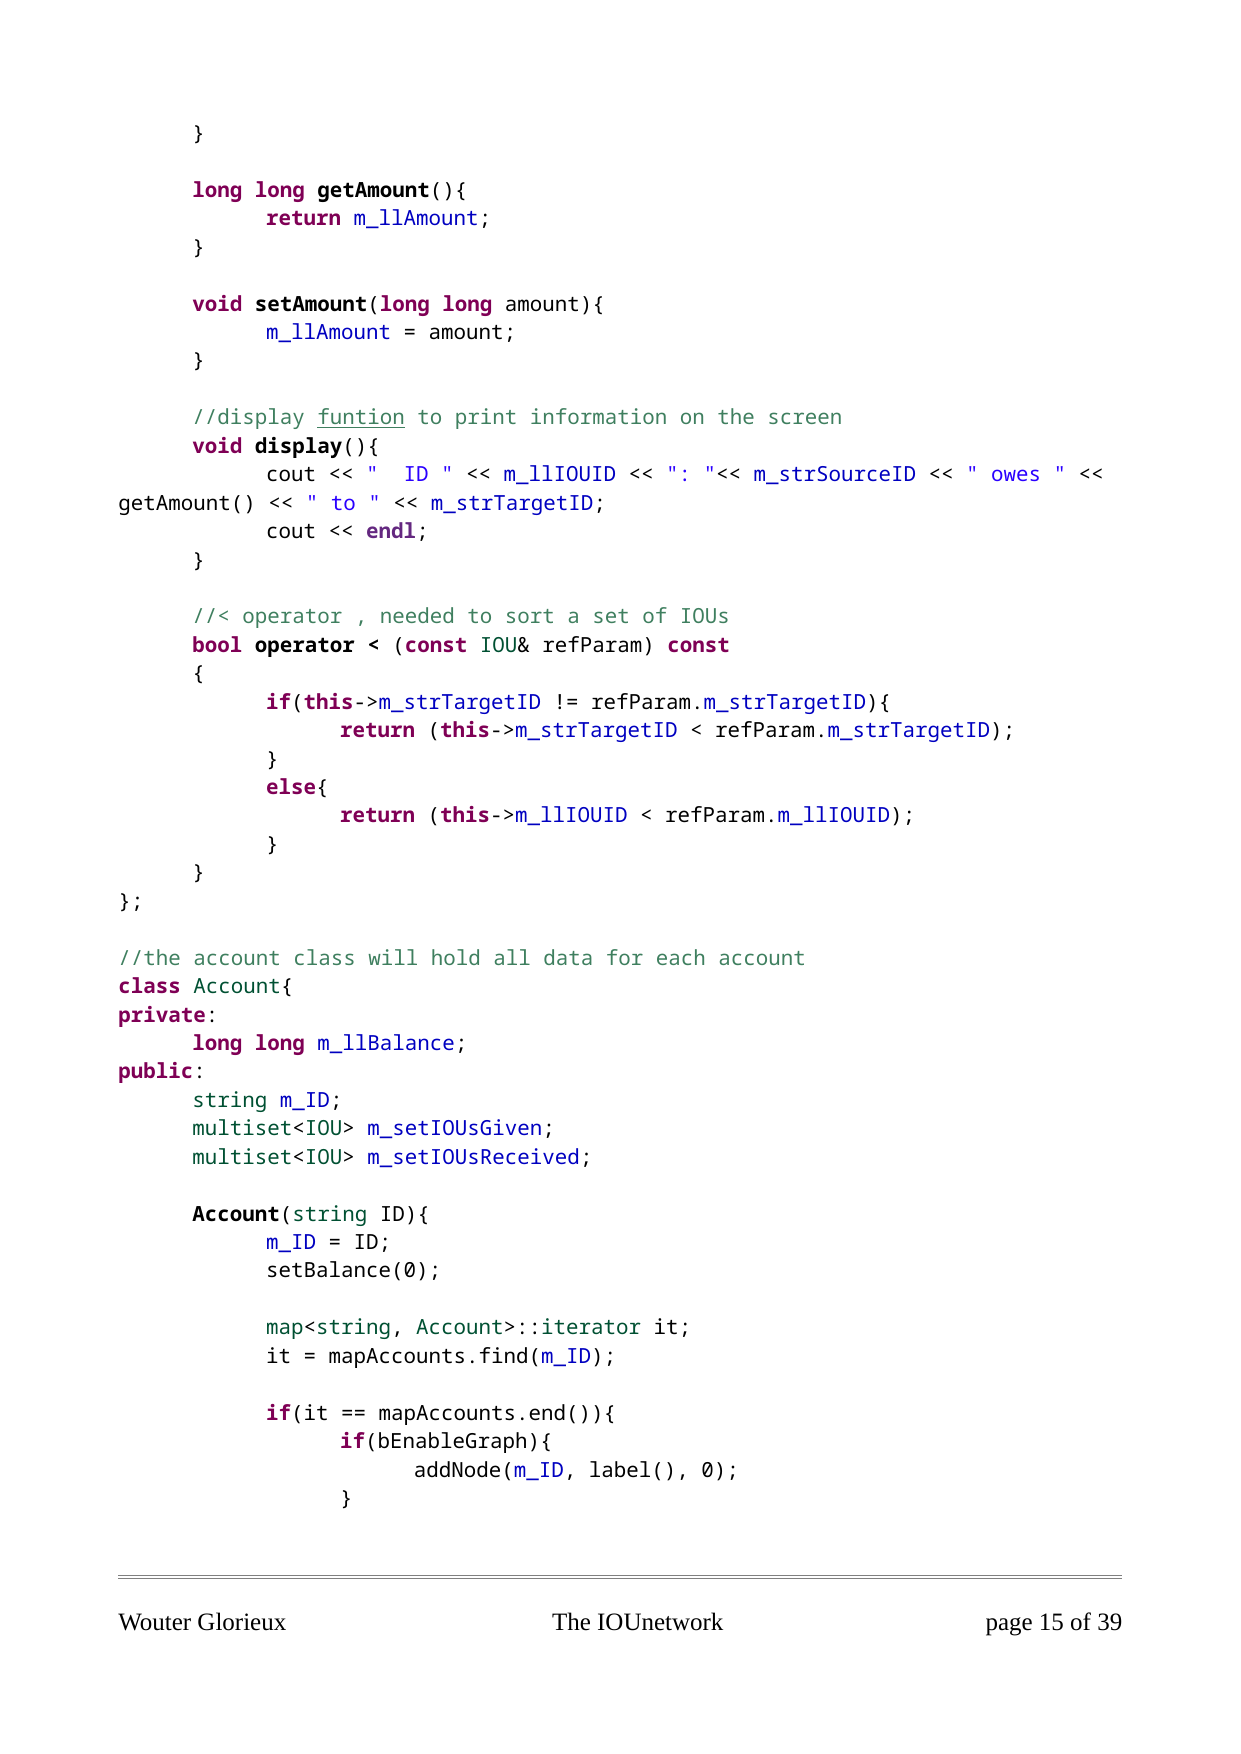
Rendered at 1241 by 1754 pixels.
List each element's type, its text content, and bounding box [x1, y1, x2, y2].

text void setAmount(long long amount){ [118, 289, 1122, 317]
text } [118, 857, 1122, 886]
text } [118, 545, 1122, 573]
text //display funtion to print information on the screen [118, 402, 1122, 431]
text }; [118, 886, 1122, 914]
text //the account class will hold all data for each account [118, 943, 1122, 971]
text } [118, 232, 1122, 260]
text setBalance(0); [118, 1256, 1122, 1284]
text cout << " ID " << m_llIOUID << ": "<< m_strSourceID << " owes " << getAmount() << " to " << m_strTargetID; [118, 459, 1122, 516]
text return m_llAmount; [118, 203, 1122, 232]
text addNode(m_ID, label(), 0); [118, 1455, 1122, 1483]
text void display(){ [118, 431, 1122, 459]
text if(this->m_strTargetID != refParam.m_strTargetID){ [118, 687, 1122, 715]
text class Account{ [118, 971, 1122, 1000]
text return (this->m_strTargetID < refParam.m_strTargetID); [118, 715, 1122, 744]
text cout << endl; [118, 516, 1122, 545]
text m_llAmount = amount; [118, 317, 1122, 346]
text { [118, 658, 1122, 687]
text private: [118, 1000, 1122, 1028]
text //< operator , needed to sort a set of IOUs [118, 602, 1122, 630]
text it = mapAccounts.find(m_ID); [118, 1341, 1122, 1369]
text if(it == mapAccounts.end()){ [118, 1398, 1122, 1426]
text long long m_llBalance; [118, 1028, 1122, 1057]
text multiset<IOU> m_setIOUsReceived; [118, 1142, 1122, 1170]
text bool operator < (const IOU& refParam) const [118, 630, 1122, 658]
text string m_ID; [118, 1085, 1122, 1113]
text } [118, 346, 1122, 374]
text } [118, 1483, 1122, 1512]
text Account(string ID){ [118, 1199, 1122, 1227]
text m_ID = ID; [118, 1227, 1122, 1256]
text public: [118, 1057, 1122, 1085]
text } [118, 118, 1122, 147]
text else{ [118, 772, 1122, 801]
text } [118, 744, 1122, 772]
text return (this->m_llIOUID < refParam.m_llIOUID); [118, 801, 1122, 829]
text map<string, Account>::iterator it; [118, 1312, 1122, 1341]
text } [118, 829, 1122, 857]
text if(bEnableGraph){ [118, 1426, 1122, 1455]
text multiset<IOU> m_setIOUsGiven; [118, 1113, 1122, 1142]
text long long getAmount(){ [118, 175, 1122, 203]
